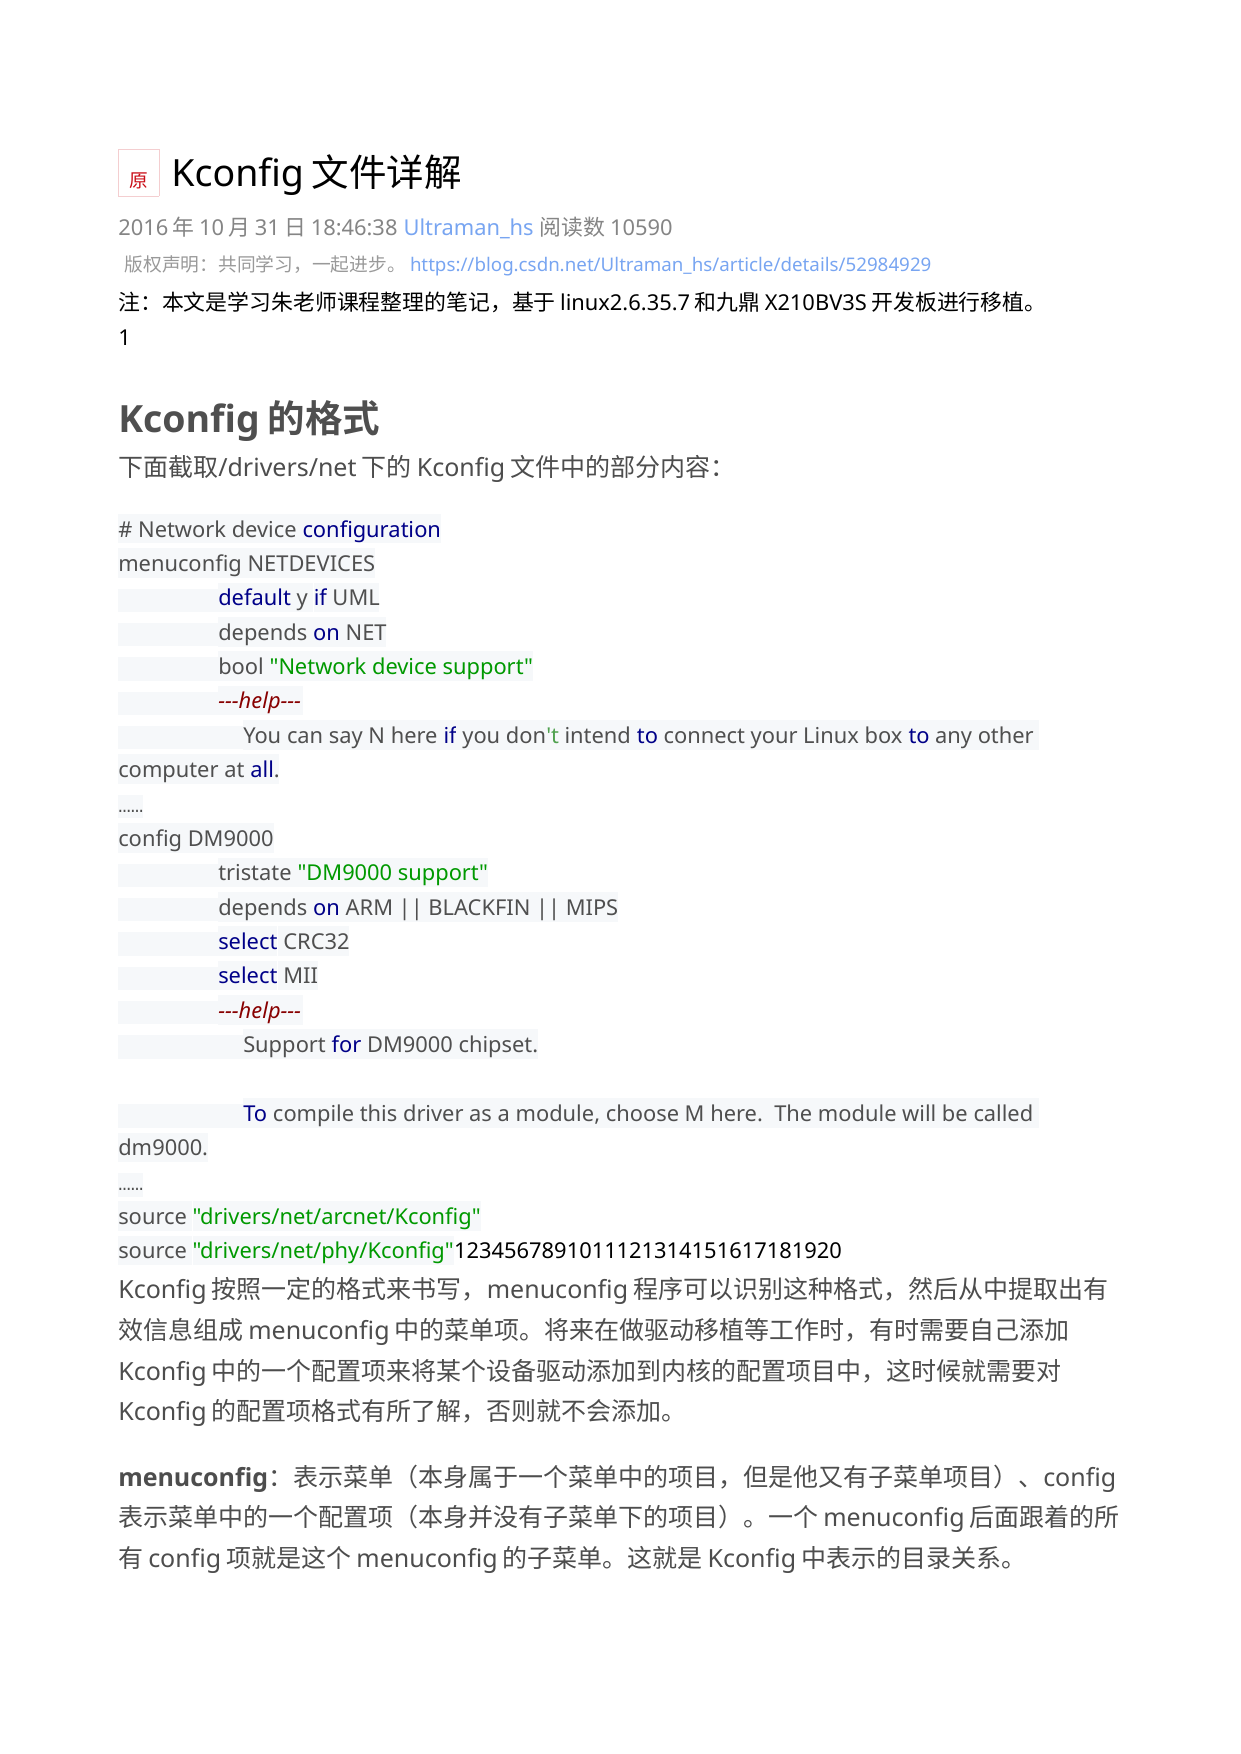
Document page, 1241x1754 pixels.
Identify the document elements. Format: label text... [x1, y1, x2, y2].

text select MII [118, 956, 1122, 990]
text …… [118, 1162, 1122, 1197]
text 2016年10月31日 18:46:38 Ultraman_hs 阅读数 10590 [118, 210, 1100, 242]
subtitle Kconfig的格式 [118, 389, 1122, 443]
text 版权声明：共同学习，一起进步。 https://blog.csdn.net/Ultraman_hs/article/details/52984929 [118, 248, 1122, 277]
text default y if UML [118, 578, 1122, 612]
text Support for DM9000 chipset. [118, 1025, 1122, 1059]
text ---help--- [118, 990, 1122, 1025]
text ---help--- [118, 681, 1122, 715]
text 原 [121, 152, 156, 193]
text source "drivers/net/phy/Kconfig"1234567891011121314151617181920 [118, 1231, 1122, 1265]
text menuconfig：表示菜单（本身属于一个菜单中的项目，但是他又有子菜单项目）、config表示菜单中的一个配置项（本身并没有子菜单下的项目）。一个menuconfig后面跟着的所有config项就是这个menuconfig的子菜单。这就是Kconfig中表示的目录关系。 [118, 1453, 1122, 1575]
text 下面截取/drivers/net下的Kconfig文件中的部分内容： [118, 443, 1122, 484]
text Kconfig按照一定的格式来书写，menuconfig程序可以识别这种格式，然后从中提取出有效信息组成menuconfig中的菜单项。将来在做驱动移植等工作时，有时需要自己添加Kconfig中的一个配置项来将某个设备驱动添加到内核的配置项目中，这时候就需要对Kconfig的配置项格式有所了解，否则就不会添加。 [118, 1265, 1122, 1428]
text …… [118, 784, 1122, 818]
text menuconfig NETDEVICES [118, 543, 1122, 578]
subtitle Kconfig文件详解 [118, 143, 1122, 198]
text You can say N here if you don't intend to connect your Linux box to any other computer at all. [118, 715, 1122, 784]
text config DM9000 [118, 818, 1122, 853]
text depends on ARM || BLACKFIN || MIPS [118, 887, 1122, 922]
text 注：本文是学习朱老师课程整理的笔记，基于linux2.6.35.7和九鼎X210BV3S开发板进行移植。 [118, 283, 1122, 317]
text source "drivers/net/arcnet/Kconfig" [118, 1197, 1122, 1231]
text select CRC32 [118, 922, 1122, 956]
text tristate "DM9000 support" [118, 853, 1122, 887]
text # Network device configuration [118, 509, 1122, 543]
text To compile this driver as a module, choose M here. The module will be called dm9000. [118, 1093, 1122, 1162]
text depends on NET [118, 612, 1122, 647]
text 1 [118, 317, 1122, 351]
text bool "Network device support" [118, 647, 1122, 681]
